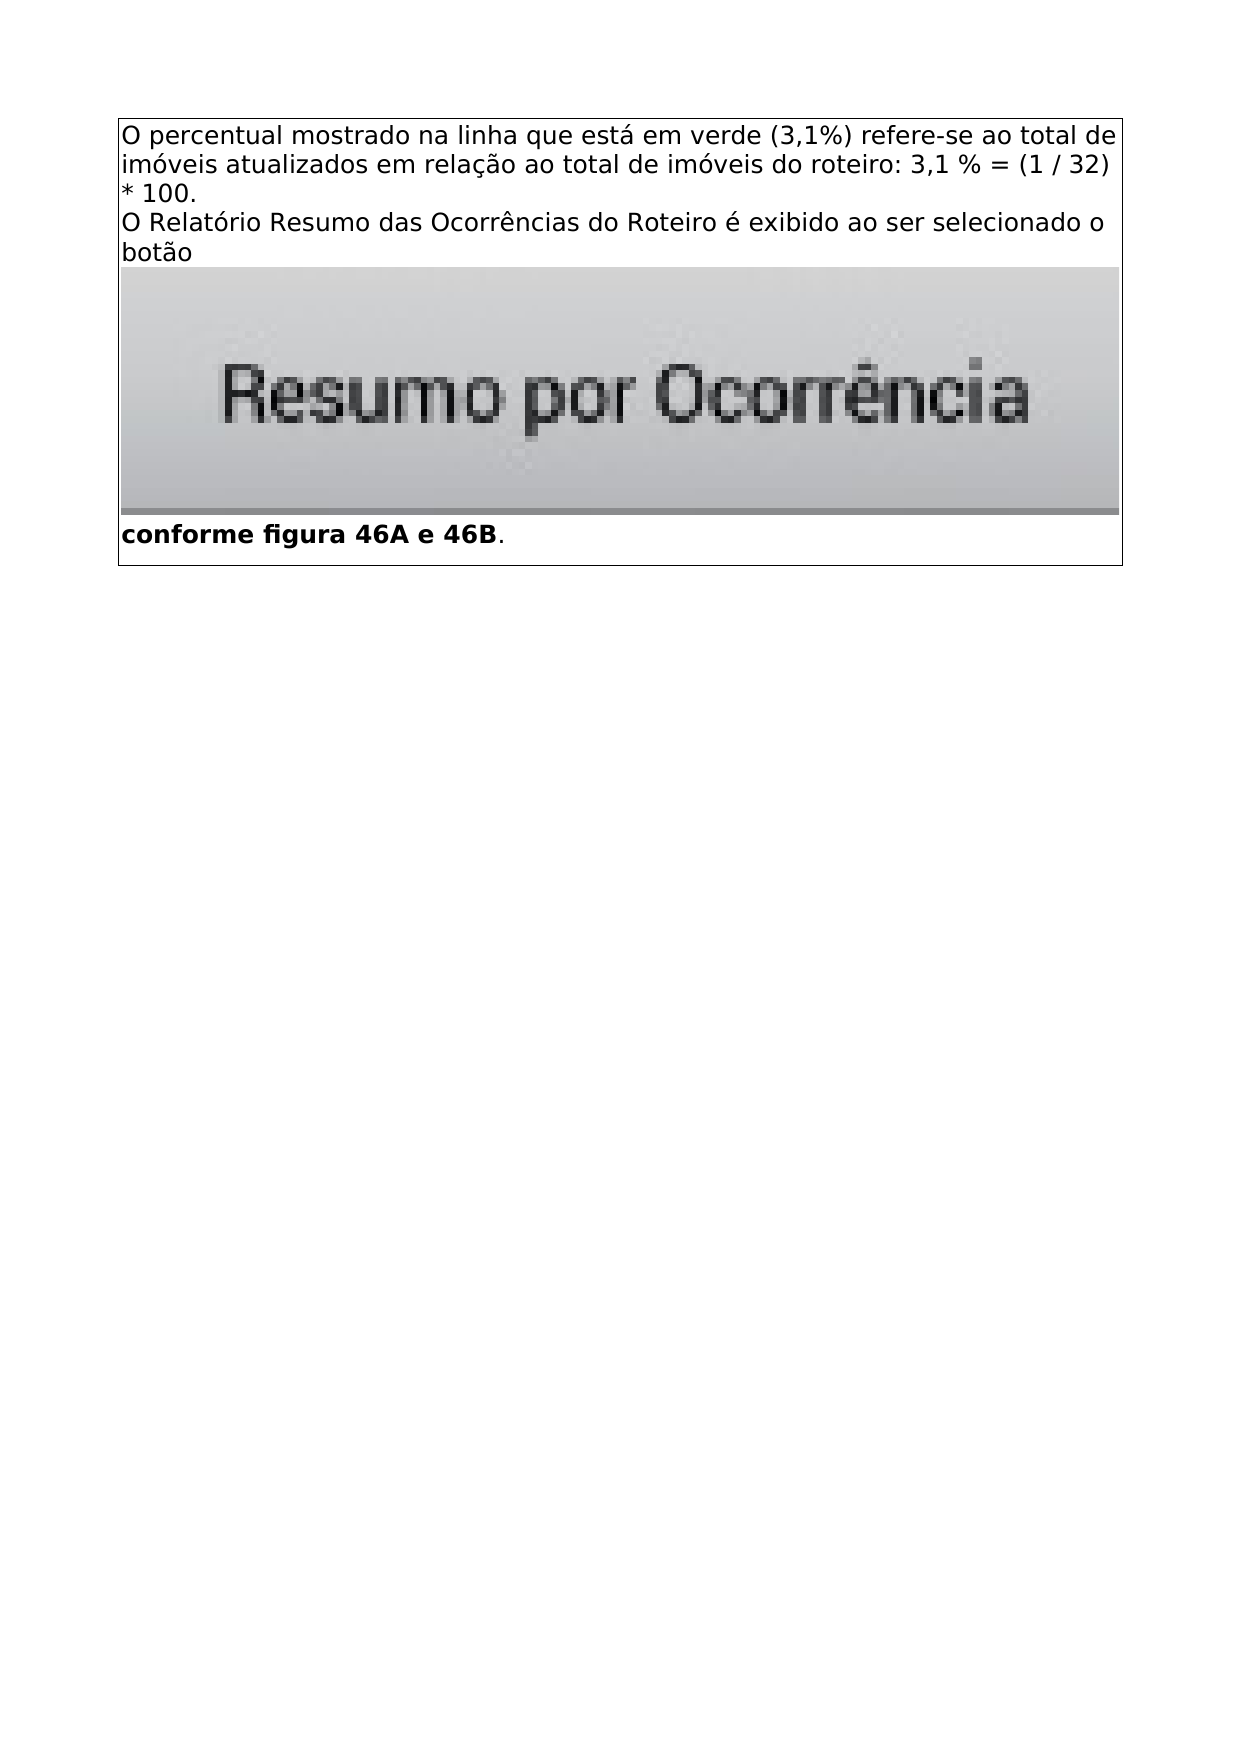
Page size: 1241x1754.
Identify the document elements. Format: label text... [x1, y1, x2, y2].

picture [121, 267, 1120, 515]
table_header O percentual mostrado na linha que está em verde (3,1%) refere-se ao total de imóveis atualizados em relação ao total de imóveis do roteiro: 3,1 % = (1 / 32) * 100. O Relatório Resumo das Ocorrências do Roteiro é exibido ao ser selecionado o botão conforme figura 46A e 46B. [119, 119, 1122, 565]
